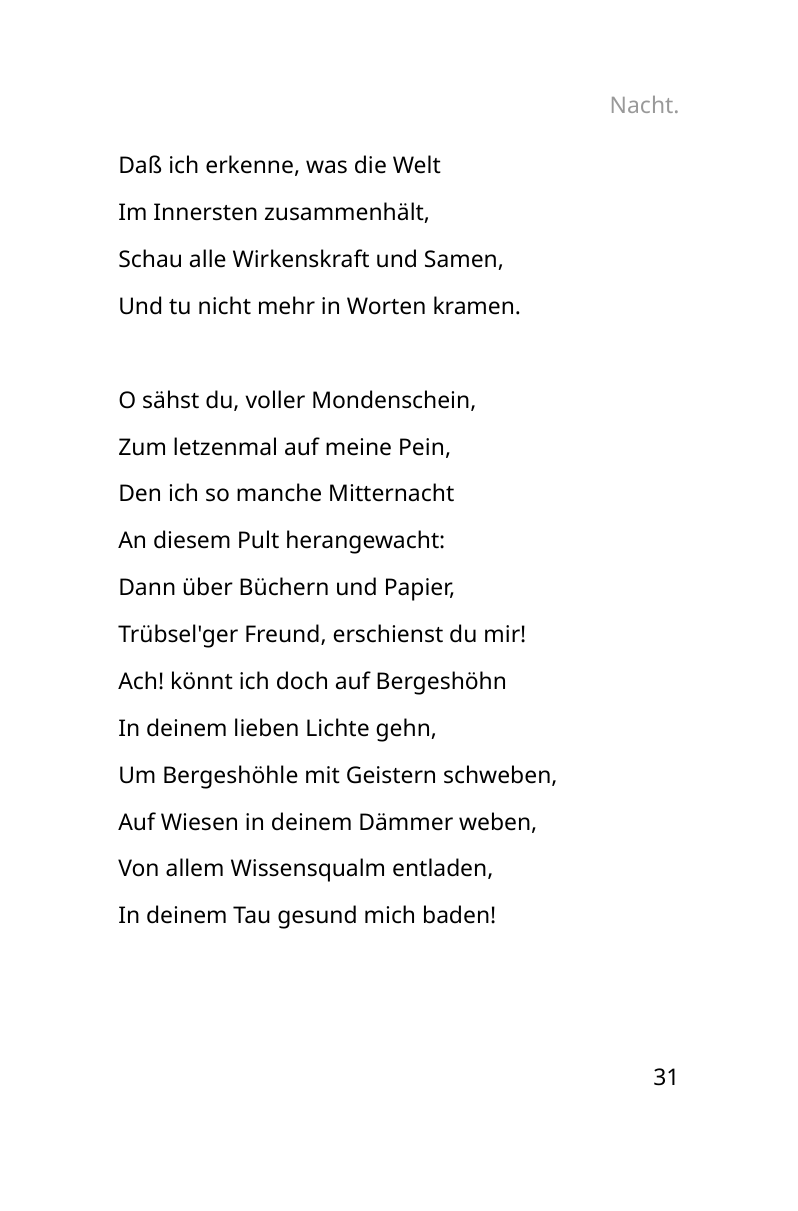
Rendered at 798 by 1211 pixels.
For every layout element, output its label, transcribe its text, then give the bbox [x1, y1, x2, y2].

text O sähst du, voller Mondenschein, Zum letzenmal auf meine Pein, Den ich so manche Mitternacht An diesem Pult herangewacht: Dann über Büchern und Papier, Trübsel'ger Freund, erschienst du mir! Ach! könnt ich doch auf Bergeshöhn In deinem lieben Lichte gehn, Um Bergeshöhle mit Geistern schweben, Auf Wiesen in deinem Dämmer weben, Von allem Wissensqualm entladen, In deinem Tau gesund mich baden! [118, 354, 679, 931]
text Daß ich erkenne, was die Welt Im Innersten zusammenhält, Schau alle Wirkenskraft und Samen, Und tu nicht mehr in Worten kramen. [118, 149, 679, 321]
